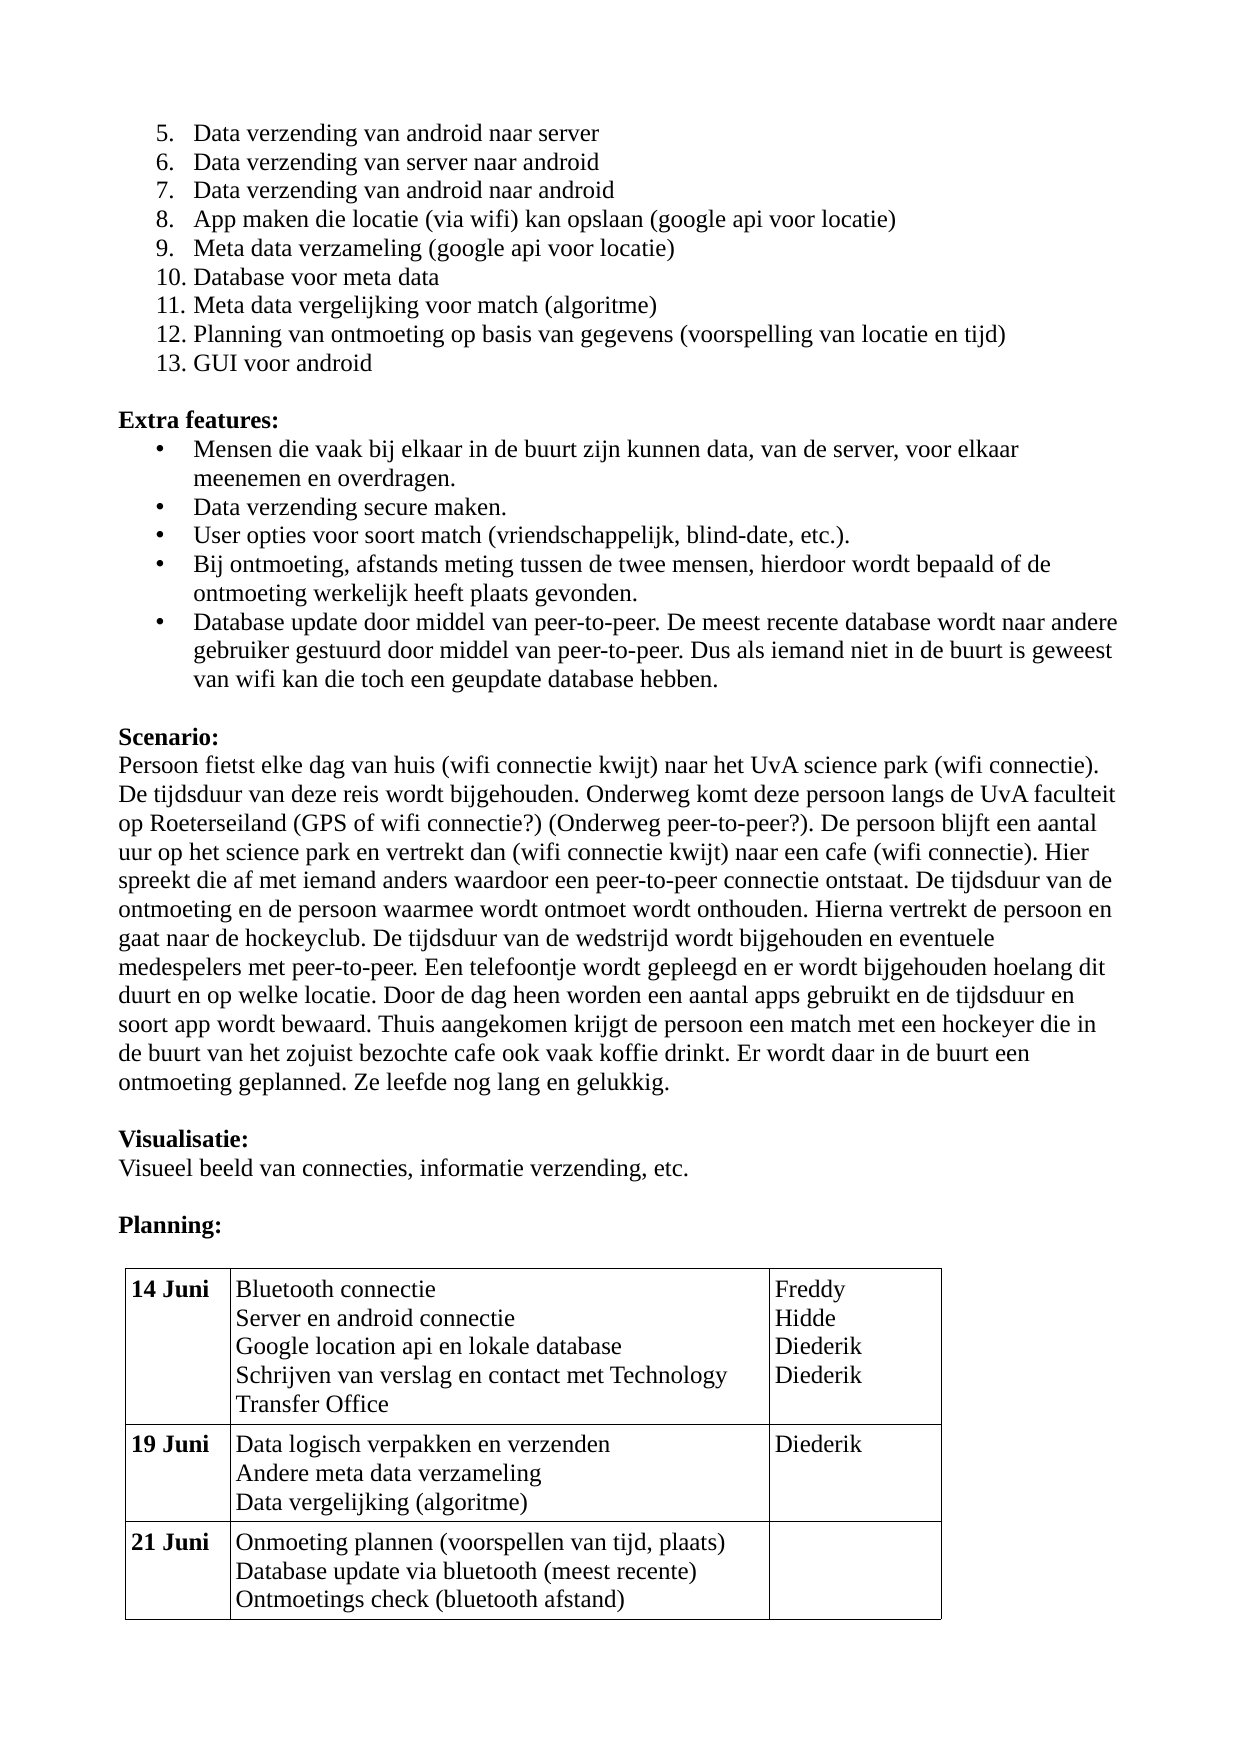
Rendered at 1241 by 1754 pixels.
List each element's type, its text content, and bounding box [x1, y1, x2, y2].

table_cell Data logisch verpakken en verzenden Andere meta data verzameling Data vergelijking (algoritme) [231, 1425, 769, 1521]
text Planning: [118, 1211, 1122, 1239]
list Data verzending van android naar android [156, 176, 1122, 204]
list Planning van ontmoeting op basis van gegevens (voorspelling van locatie en tijd) [156, 319, 1122, 348]
text Extra features: [118, 406, 1122, 434]
table_header Freddy Hidde Diederik Diederik [770, 1269, 941, 1423]
list Data verzending van server naar android [156, 147, 1122, 176]
list App maken die locatie (via wifi) kan opslaan (google api voor locatie) [156, 204, 1122, 233]
list Database voor meta data [156, 262, 1122, 291]
text Persoon fietst elke dag van huis (wifi connectie kwijt) naar het UvA science park (wifi connectie). De tijdsduur van deze reis wordt bijgehouden. Onderweg komt deze persoon langs de UvA faculteit op Roeterseiland (GPS of wifi connectie?) (Onderweg peer-to-peer?). De persoon blijft een aantal uur op het science park en vertrekt dan (wifi connectie kwijt) naar een cafe (wifi connectie). Hier spreekt die af met iemand anders waardoor een peer-to-peer connectie ontstaat. De tijdsduur van de ontmoeting en de persoon waarmee wordt ontmoet wordt onthouden. Hierna vertrekt de persoon en gaat naar de hockeyclub. De tijdsduur van de wedstrijd wordt bijgehouden en eventuele medespelers met peer-to-peer. Een telefoontje wordt gepleegd en er wordt bijgehouden hoelang dit duurt en op welke locatie. Door de dag heen worden een aantal apps gebruikt en de tijdsduur en soort app wordt bewaard. Thuis aangekomen krijgt de persoon een match met een hockeyer die in de buurt van het zojuist bezochte cafe ook vaak koffie drinkt. Er wordt daar in de buurt een ontmoeting geplanned. Ze leefde nog lang en gelukkig. [118, 751, 1122, 1096]
table_cell Onmoeting plannen (voorspellen van tijd, plaats) Database update via bluetooth (meest recente) Ontmoetings check (bluetooth afstand) [231, 1522, 769, 1619]
table_header Bluetooth connectie Server en android connectie Google location api en lokale database Schrijven van verslag en contact met Technology Transfer Office [231, 1269, 769, 1423]
text Scenario: [118, 722, 1122, 751]
list Data verzending secure maken. [156, 492, 1122, 521]
table_cell 21 Juni [126, 1522, 230, 1619]
list Database update door middel van peer-to-peer. De meest recente database wordt naar andere gebruiker gestuurd door middel van peer-to-peer. Dus als iemand niet in de buurt is geweest van wifi kan die toch een geupdate database hebben. [156, 607, 1122, 693]
list Data verzending van android naar server [156, 118, 1122, 147]
list GUI voor android [156, 348, 1122, 377]
list User opties voor soort match (vriendschappelijk, blind-date, etc.). [156, 521, 1122, 549]
table_cell Diederik [770, 1425, 941, 1521]
text Visueel beeld van connecties, informatie verzending, etc. [118, 1153, 1122, 1182]
table_cell [770, 1522, 941, 1619]
list Mensen die vaak bij elkaar in de buurt zijn kunnen data, van de server, voor elkaar meenemen en overdragen. [156, 434, 1122, 492]
list Meta data vergelijking voor match (algoritme) [156, 291, 1122, 319]
list Meta data verzameling (google api voor locatie) [156, 233, 1122, 262]
table_cell 19 Juni [126, 1425, 230, 1521]
text Visualisatie: [118, 1124, 1122, 1153]
list Bij ontmoeting, afstands meting tussen de twee mensen, hierdoor wordt bepaald of de ontmoeting werkelijk heeft plaats gevonden. [156, 549, 1122, 607]
table_header 14 Juni [126, 1269, 230, 1423]
